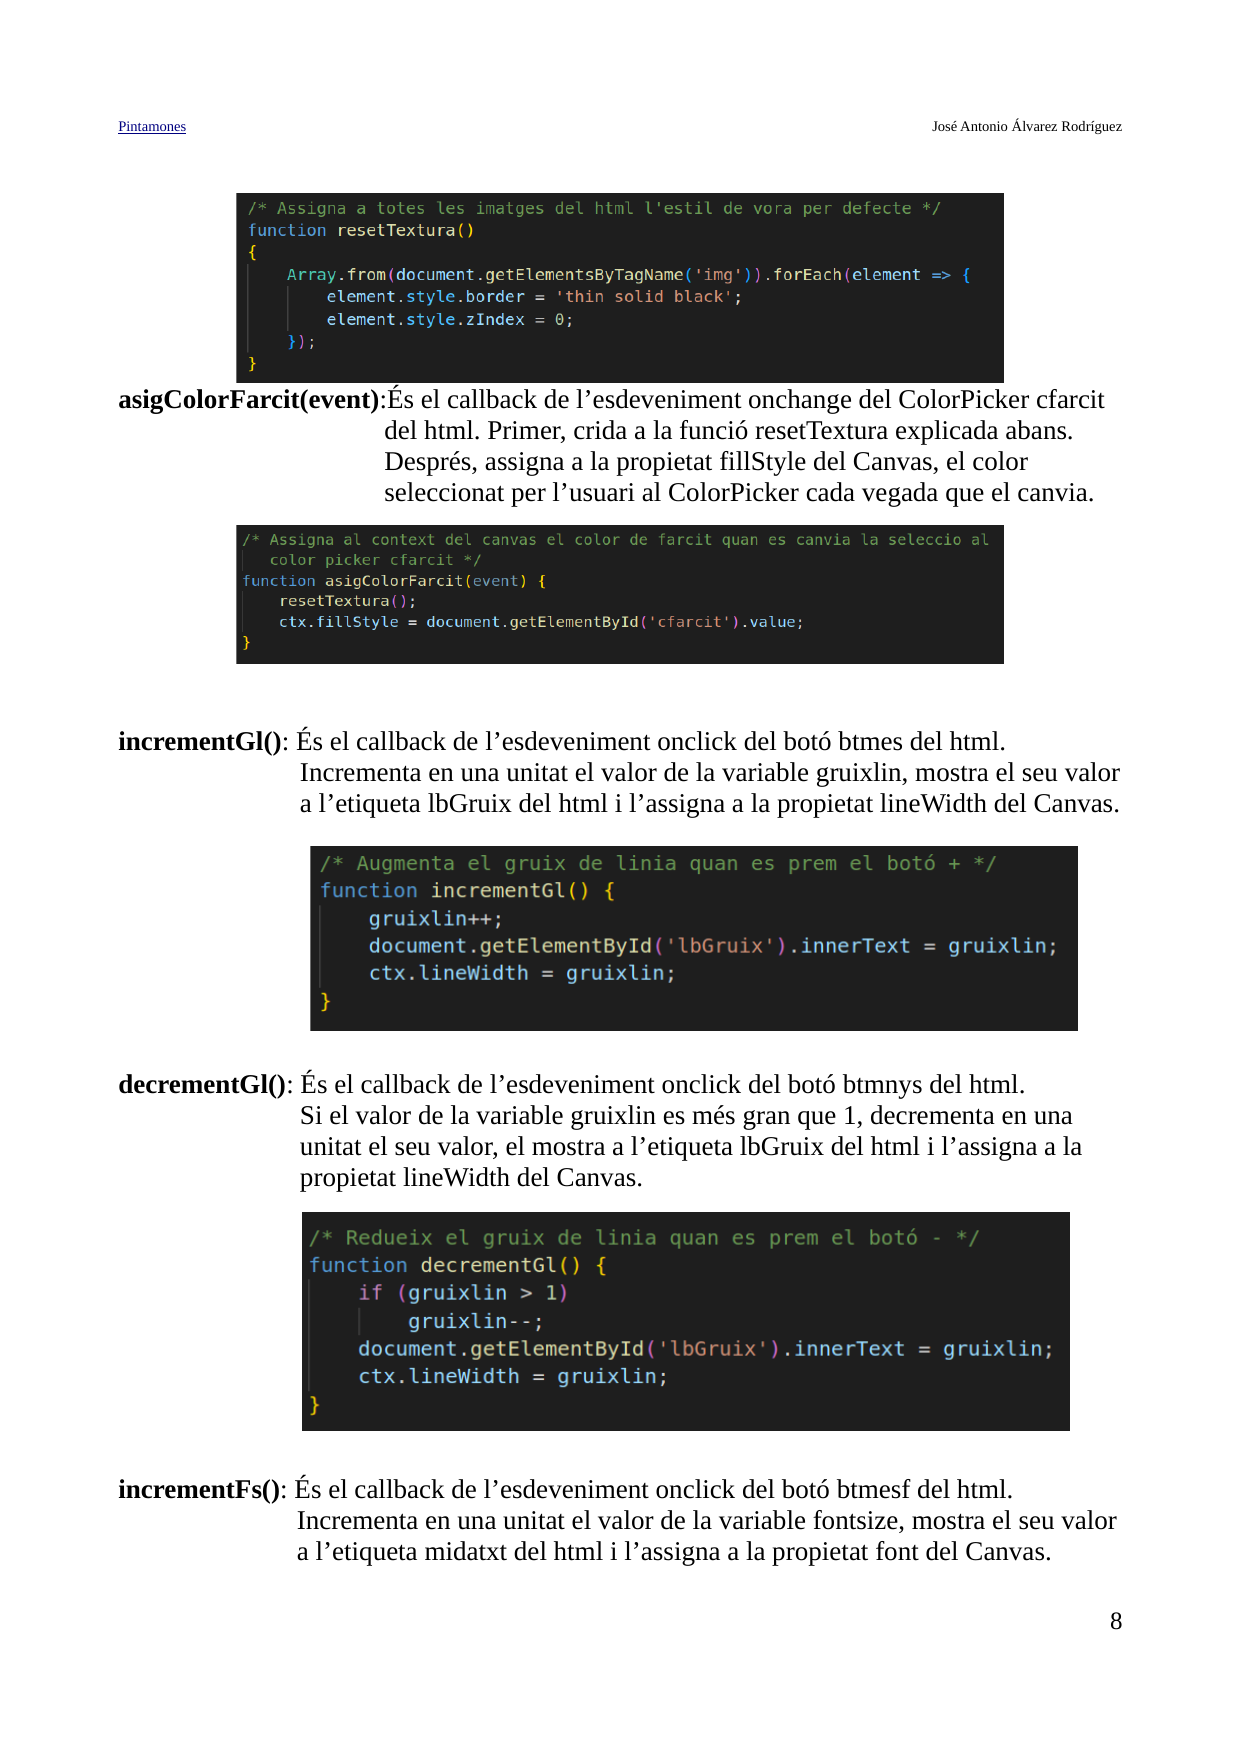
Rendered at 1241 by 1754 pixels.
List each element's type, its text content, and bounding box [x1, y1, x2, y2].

text a l’etiqueta lbGruix del html i l’assigna a la propietat lineWidth del Canvas. [118, 788, 1122, 819]
text del html. Primer, crida a la funció resetTextura explicada abans. Després, assigna a la propietat fillStyle del Canvas, el color [118, 414, 1122, 476]
text incrementGl(): És el callback de l’esdeveniment onclick del botó btmes del html. [118, 725, 1122, 756]
picture [236, 193, 1004, 383]
text Incrementa en una unitat el valor de la variable gruixlin, mostra el seu valor [118, 756, 1122, 788]
text Incrementa en una unitat el valor de la variable fontsize, mostra el seu valor [118, 1504, 1122, 1535]
picture [310, 846, 1078, 1031]
picture [236, 525, 1004, 664]
text a l’etiqueta midatxt del html i l’assigna a la propietat font del Canvas. [118, 1535, 1122, 1566]
text incrementFs(): És el callback de l’esdeveniment onclick del botó btmesf del html. [118, 1473, 1122, 1504]
text decrementGl(): És el callback de l’esdeveniment onclick del botó btmnys del html. [118, 1068, 1122, 1099]
text Si el valor de la variable gruixlin es més gran que 1, decrementa en una unitat el seu valor, el mostra a l’etiqueta lbGruix del html i l’assigna a la propietat lineWidth del Canvas. [118, 1099, 1122, 1192]
text asigColorFarcit(event):És el callback de l’esdeveniment onchange del ColorPicker cfarcit [118, 333, 1122, 414]
text seleccionat per l’usuari al ColorPicker cada vegada que el canvia. [118, 476, 1122, 507]
picture [302, 1212, 1070, 1431]
